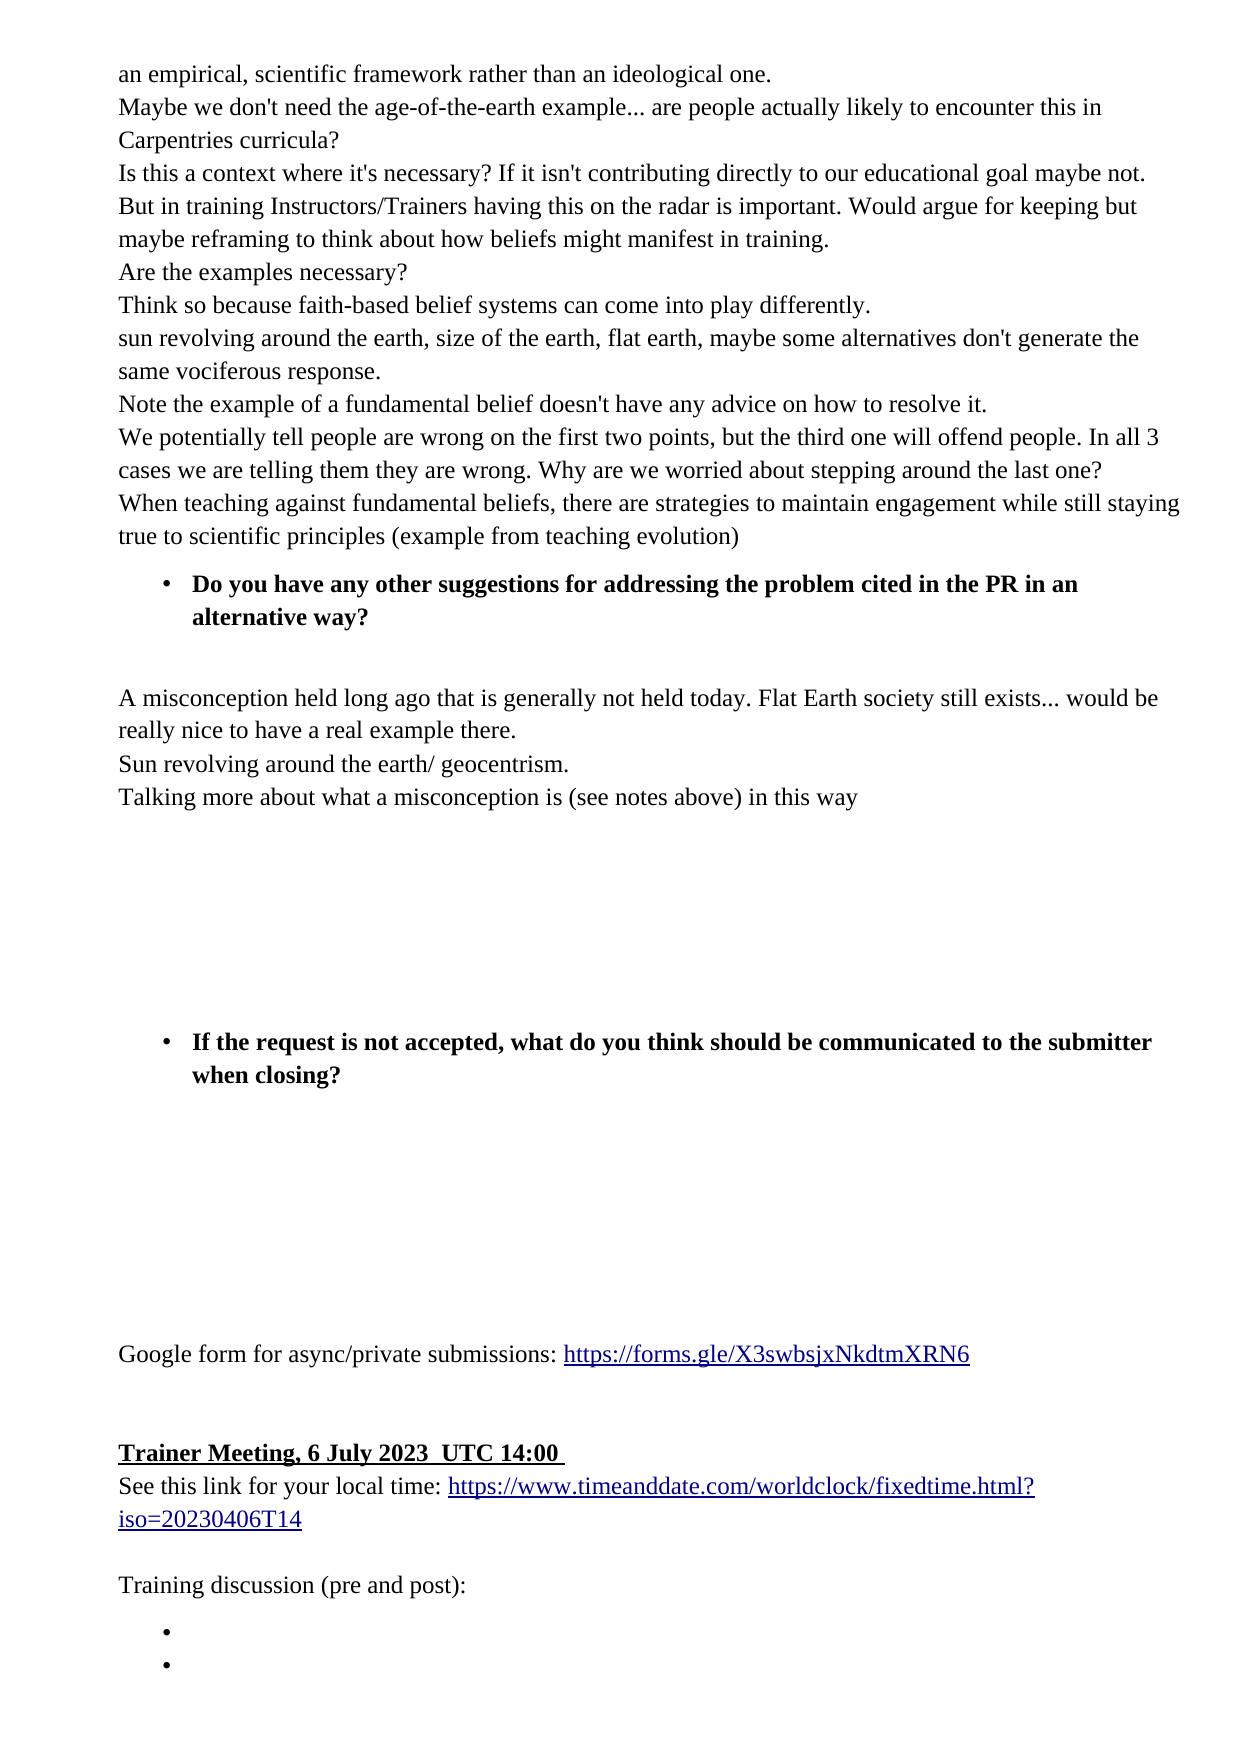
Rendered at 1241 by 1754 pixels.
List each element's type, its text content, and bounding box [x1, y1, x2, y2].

list Do you have any other suggestions for addressing the problem cited in the PR in an alternative way? [162, 569, 1181, 631]
text A misconception held long ago that is generally not held today. Flat Earth society still exists... would be really nice to have a real example there. Sun revolving around the earth/ geocentrism. Talking more about what a misconception is (see notes above) in this way [118, 649, 1181, 1008]
text Google form for async/private submissions: https://forms.gle/X3swbsjxNkdtmXRN6 Trainer Meeting, 6 July 2023 UTC 14:00 See this link for your local time: https://www.timeanddate.com/worldclock/fixedtime.html?iso=20230406T14 Training discussion (pre and post): [118, 1108, 1181, 1599]
text an empirical, scientific framework rather than an ideological one. Maybe we don't need the age-of-the-earth example... are people actually likely to encounter this in Carpentries curricula? Is this a context where it's necessary? If it isn't contributing directly to our educational goal maybe not. But in training Instructors/Trainers having this on the radar is important. Would argue for keeping but maybe reframing to think about how beliefs might manifest in training. Are the examples necessary? Think so because faith-based belief systems can come into play differently. sun revolving around the earth, size of the earth, flat earth, maybe some alternatives don't generate the same vociferous response. Note the example of a fundamental belief doesn't have any advice on how to resolve it. We potentially tell people are wrong on the first two points, but the third one will offend people. In all 3 cases we are telling them they are wrong. Why are we worried about stepping around the last one? When teaching against fundamental beliefs, there are strategies to maintain engagement while still staying true to scientific principles (example from teaching evolution) [118, 59, 1181, 550]
list If the request is not accepted, what do you think should be communicated to the submitter when closing? [162, 1027, 1181, 1089]
